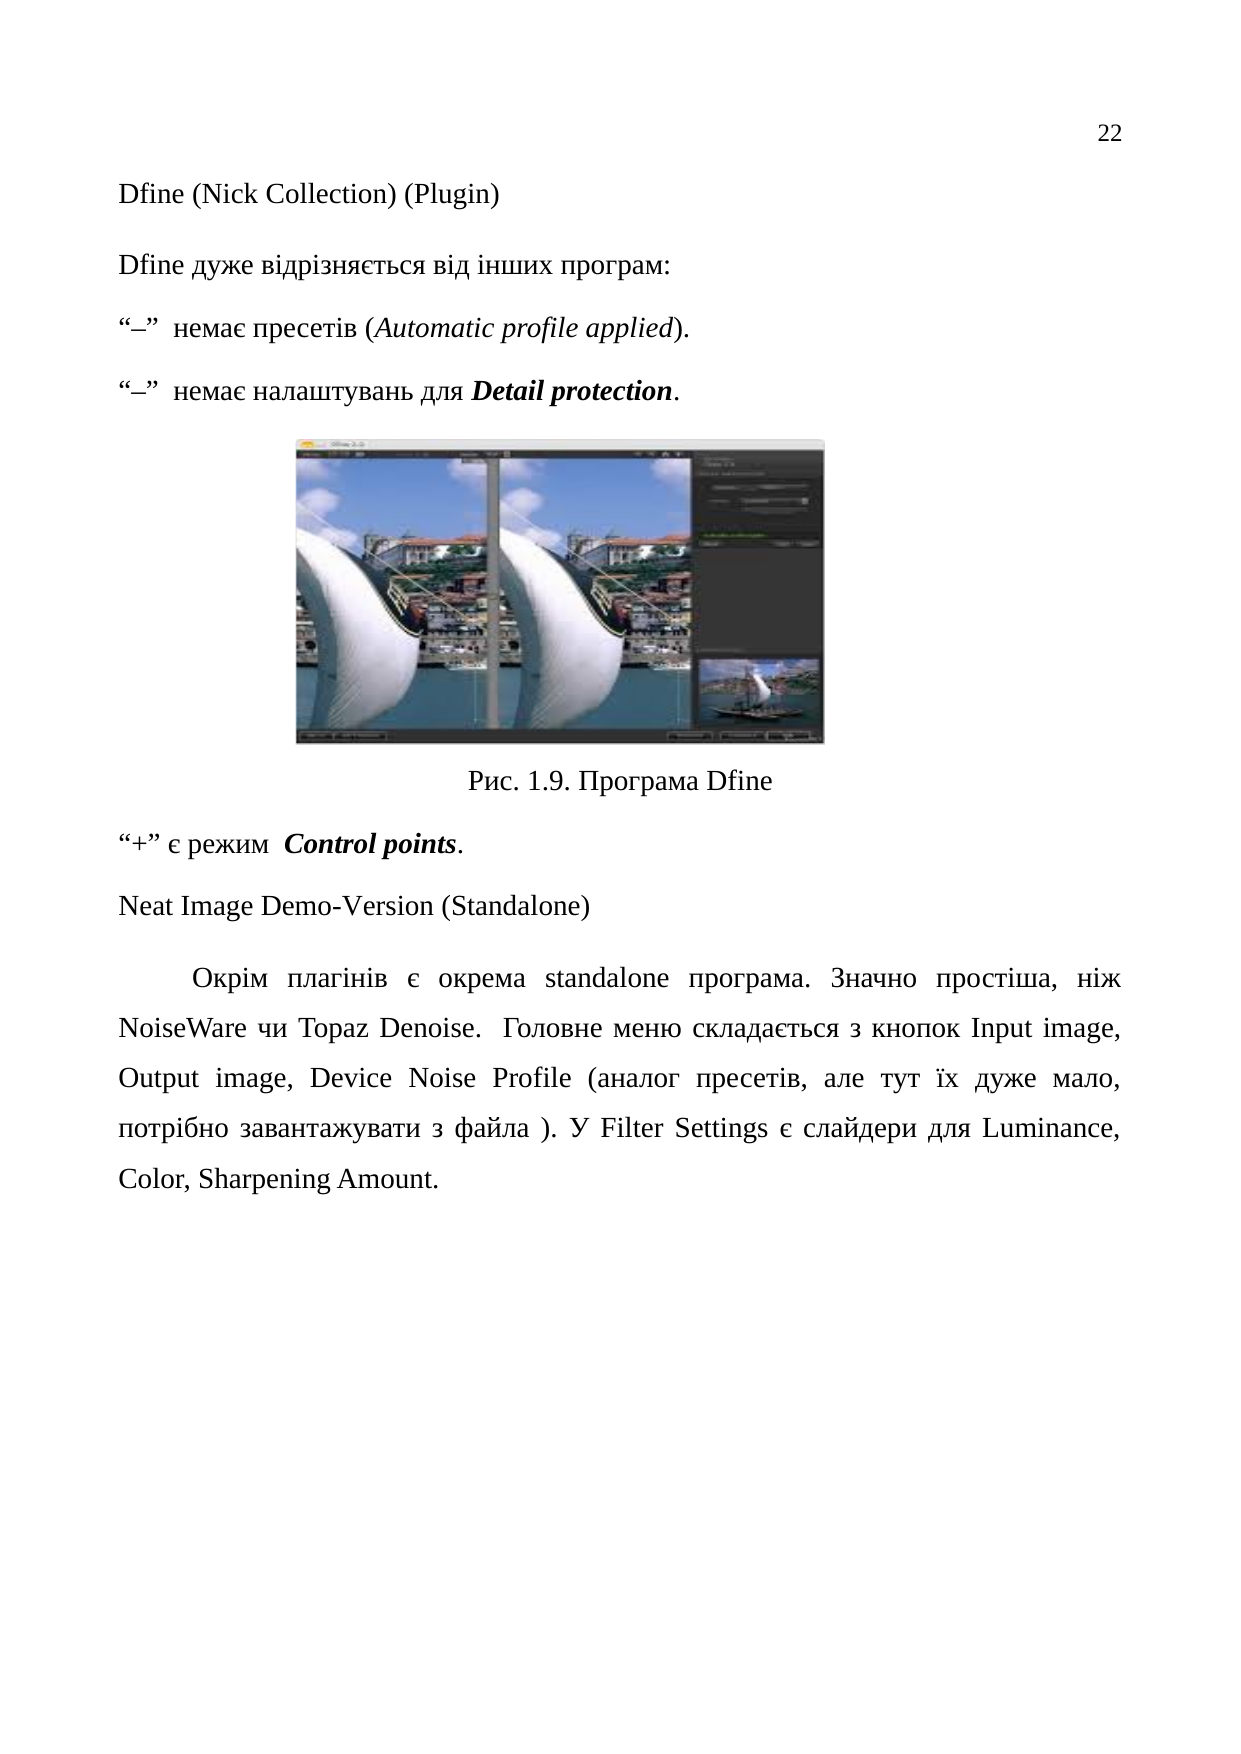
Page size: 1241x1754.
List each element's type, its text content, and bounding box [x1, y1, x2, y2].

picture [295, 439, 825, 745]
text Dfine дуже відрізняється від інших програм: [118, 247, 1122, 281]
text Dfine (Nick Collection) (Plugin) [118, 176, 1122, 210]
text “+” є режим Control points. [118, 826, 1122, 859]
text Neat Image Demo-Version (Standalone) [118, 888, 1122, 922]
text “–” немає пресетів (Automatic profile applied). [118, 310, 1122, 344]
text “–” немає налаштувань для Detail protection. [118, 373, 1122, 407]
text Рис. 1.9. Програма Dfine [118, 745, 1122, 796]
text Окрім плагінів є окрема standalone програма. Значно простіша, ніж NoiseWare чи Topaz Denoise. Головне меню складається з кнопок Input image, Output image, Device Noise Profile (аналог пресетів, але тут їх дуже мало, потрібно завантажувати з файла ). У Filter Settings є слайдери для Luminance, Color, Sharpening Amount. [118, 960, 1122, 1194]
